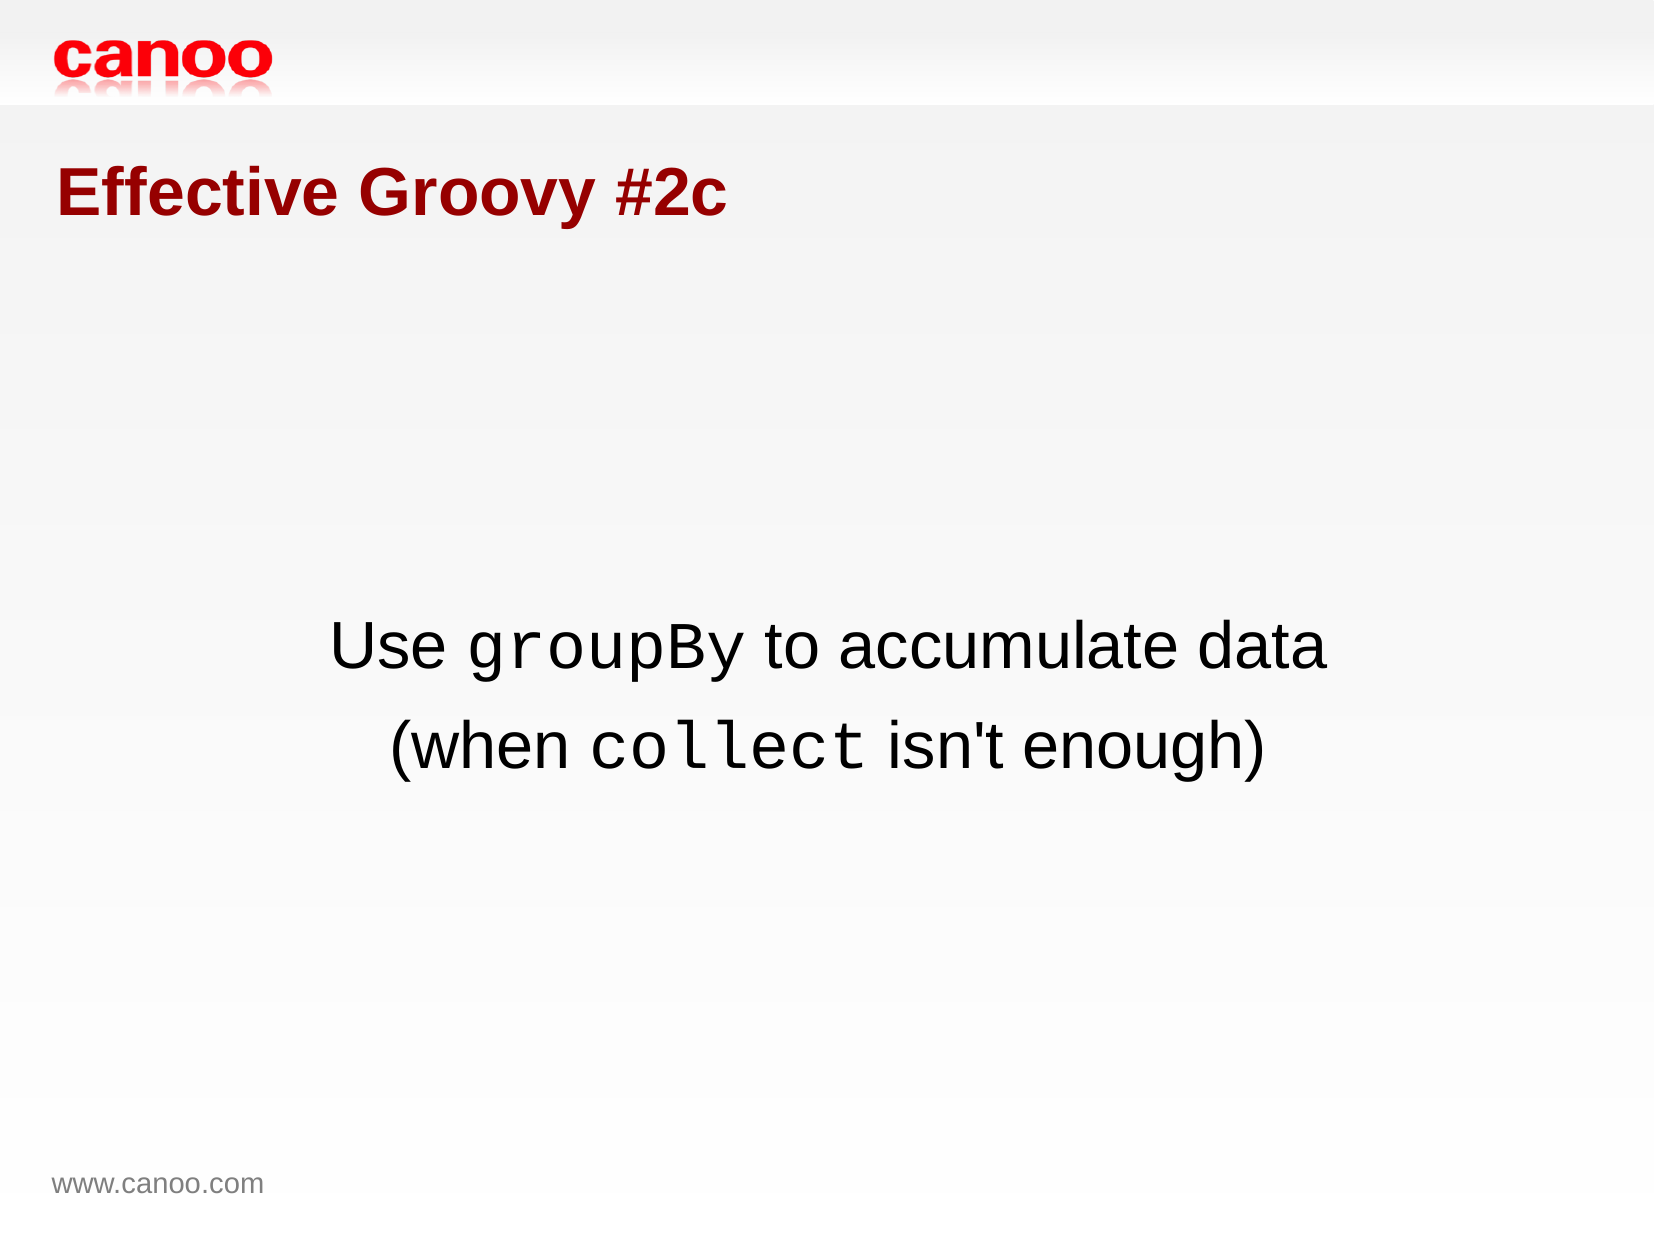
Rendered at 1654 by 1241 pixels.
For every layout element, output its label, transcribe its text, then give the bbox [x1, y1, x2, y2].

picture [51, 37, 273, 119]
title Effective Groovy #2c [48, 138, 1609, 238]
text_box Use groupBy to accumulate data (when collect isn't enough) [48, 282, 1609, 1102]
